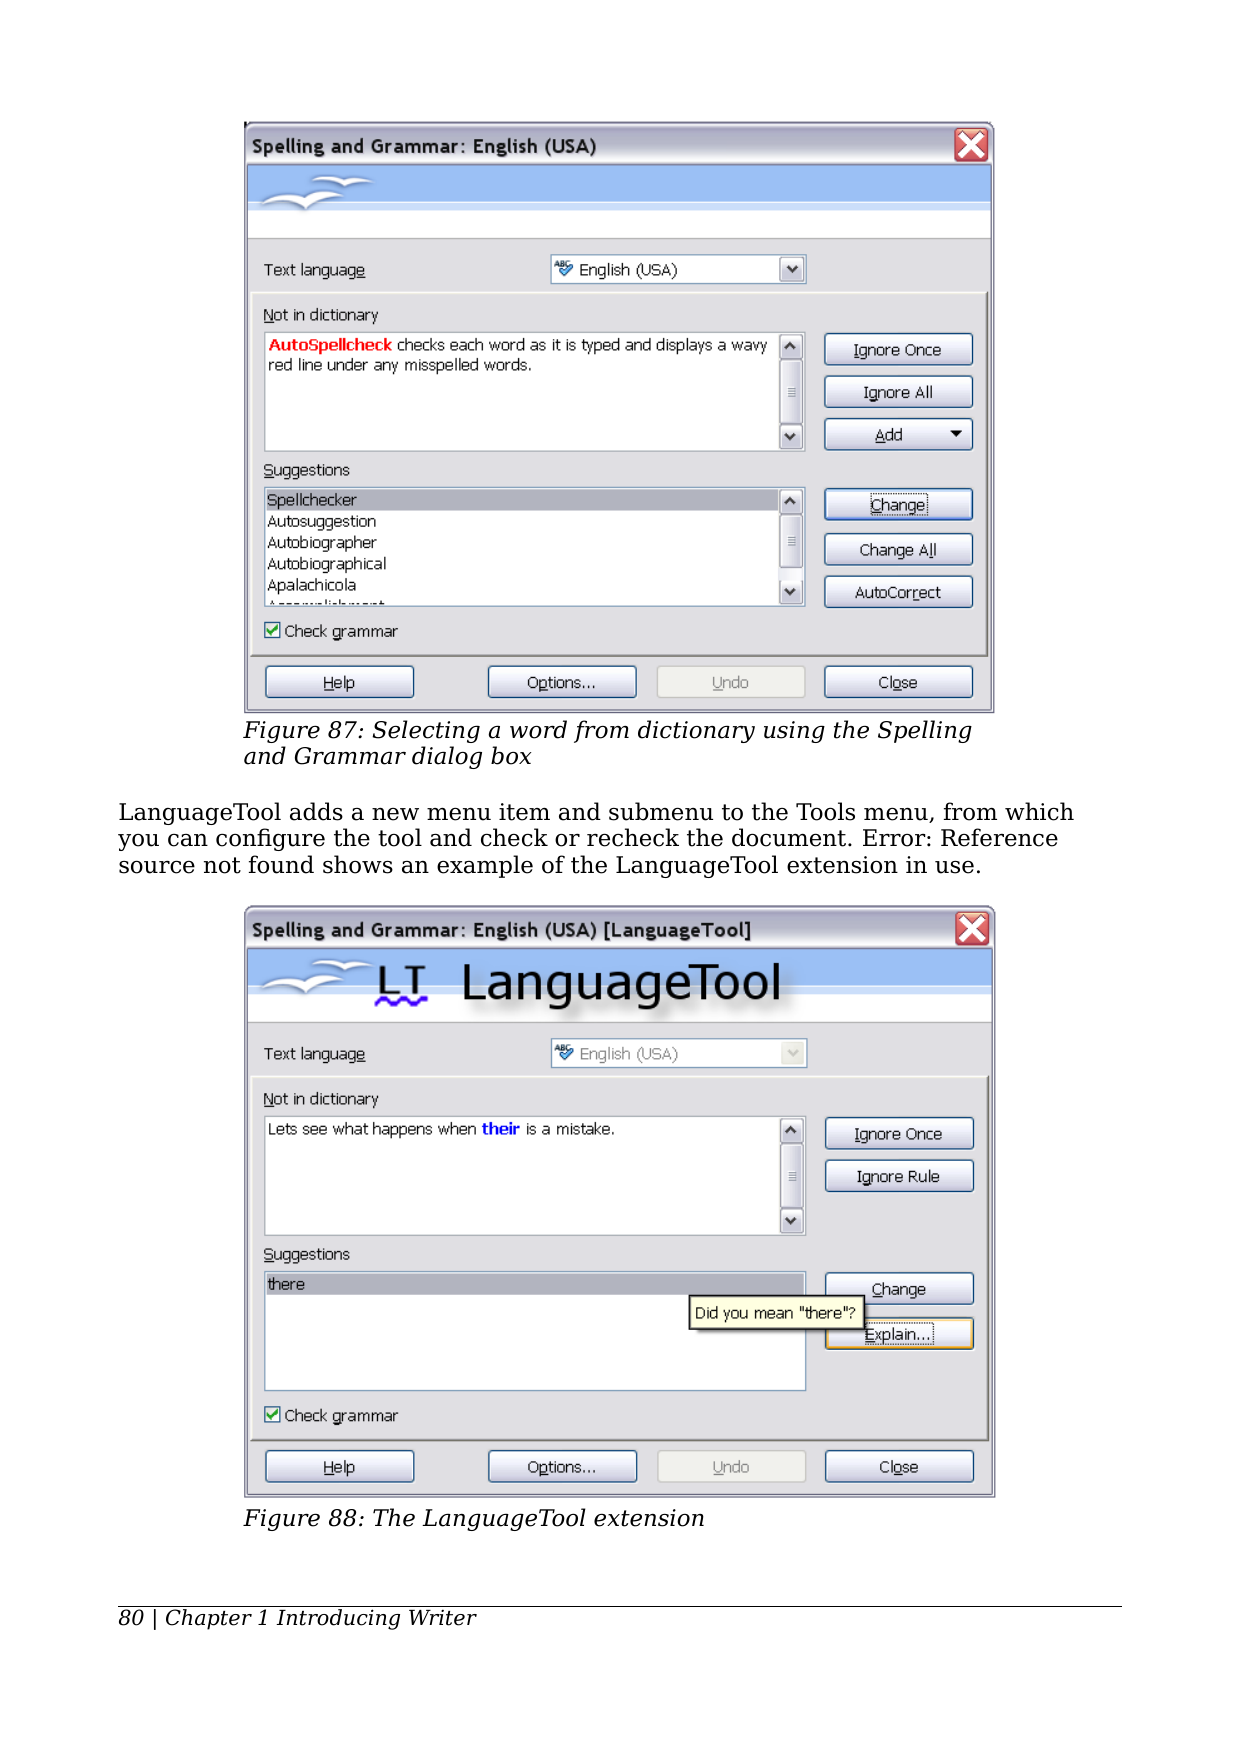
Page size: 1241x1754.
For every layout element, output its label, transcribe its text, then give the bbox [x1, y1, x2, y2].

text Figure 87: Selecting a word from dictionary using the Spelling and Grammar dialog box [243, 717, 997, 770]
picture [243, 903, 997, 1499]
text LanguageTool adds a new menu item and submenu to the Tools menu, from which you can configure the tool and check or recheck the document. Error: Reference source not found shows an example of the LanguageTool extension in use. [118, 799, 1122, 879]
text Figure 88: The LanguageTool extension [244, 1505, 997, 1532]
picture [243, 118, 997, 717]
